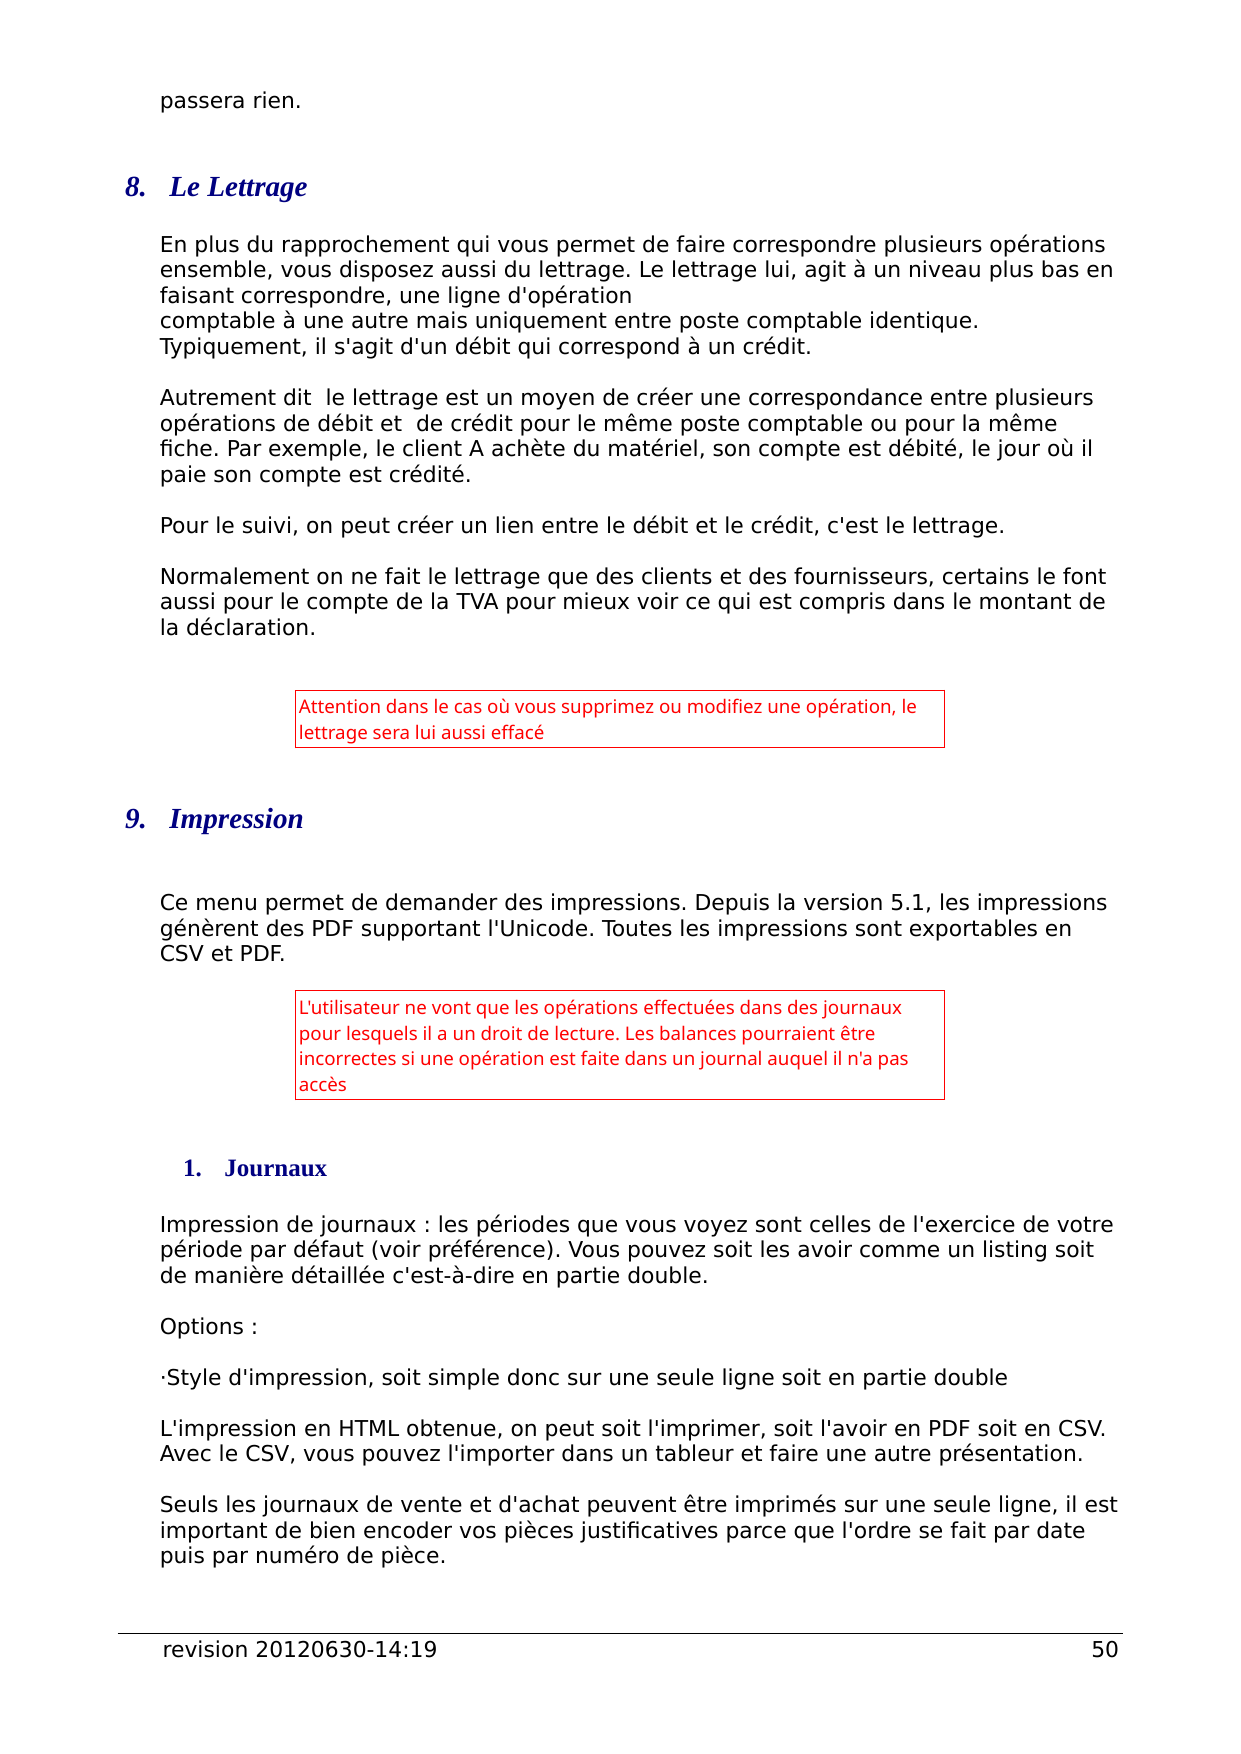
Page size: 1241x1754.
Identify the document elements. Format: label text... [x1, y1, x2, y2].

text L'impression en HTML obtenue, on peut soit l'imprimer, soit l'avoir en PDF soit en CSV. Avec le CSV, vous pouvez l'importer dans un tableur et faire une autre présentation. [159, 1416, 1123, 1467]
text ·Style d'impression, soit simple donc sur une seule ligne soit en partie double [159, 1365, 1123, 1390]
text comptable à une autre mais uniquement entre poste comptable identique. [159, 309, 1123, 334]
text L'utilisateur ne vont que les opérations effectuées dans des journaux pour lesquels il a un droit de lecture. Les balances pourraient être incorrectes si une opération est faite dans un journal auquel il n'a pas accès [296, 991, 944, 1099]
subtitle Journaux [177, 1153, 1123, 1182]
text En plus du rapprochement qui vous permet de faire correspondre plusieurs opérations ensemble, vous disposez aussi du lettrage. Le lettrage lui, agit à un niveau plus bas en faisant correspondre, une ligne d'opération [159, 232, 1123, 309]
text Typiquement, il s'agit d'un débit qui correspond à un crédit. [159, 334, 1123, 360]
text Pour le suivi, on peut créer un lien entre le débit et le crédit, c'est le lettrage. [159, 513, 1123, 538]
text passera rien. [159, 88, 1123, 114]
text Attention dans le cas où vous supprimez ou modifiez une opération, le lettrage sera lui aussi effacé [296, 691, 944, 747]
subtitle Impression [117, 802, 1123, 835]
text Options : [159, 1314, 1123, 1339]
text Seuls les journaux de vente et d'achat peuvent être imprimés sur une seule ligne, il est important de bien encoder vos pièces justificatives parce que l'ordre se fait par date puis par numéro de pièce. [159, 1492, 1123, 1569]
text Autrement dit le lettrage est un moyen de créer une correspondance entre plusieurs opérations de débit et de crédit pour le même poste comptable ou pour la même fiche. Par exemple, le client A achète du matériel, son compte est débité, le jour où il paie son compte est crédité. [159, 385, 1123, 487]
text Ce menu permet de demander des impressions. Depuis la version 5.1, les impressions génèrent des PDF supportant l'Unicode. Toutes les impressions sont exportables en CSV et PDF. [159, 890, 1123, 967]
subtitle Le Lettrage [117, 169, 1123, 203]
text Normalement on ne fait le lettrage que des clients et des fournisseurs, certains le font aussi pour le compte de la TVA pour mieux voir ce qui est compris dans le montant de la déclaration. [159, 564, 1123, 640]
text Impression de journaux : les périodes que vous voyez sont celles de l'exercice de votre période par défaut (voir préférence). Vous pouvez soit les avoir comme un listing soit de manière détaillée c'est-à-dire en partie double. [159, 1212, 1123, 1288]
